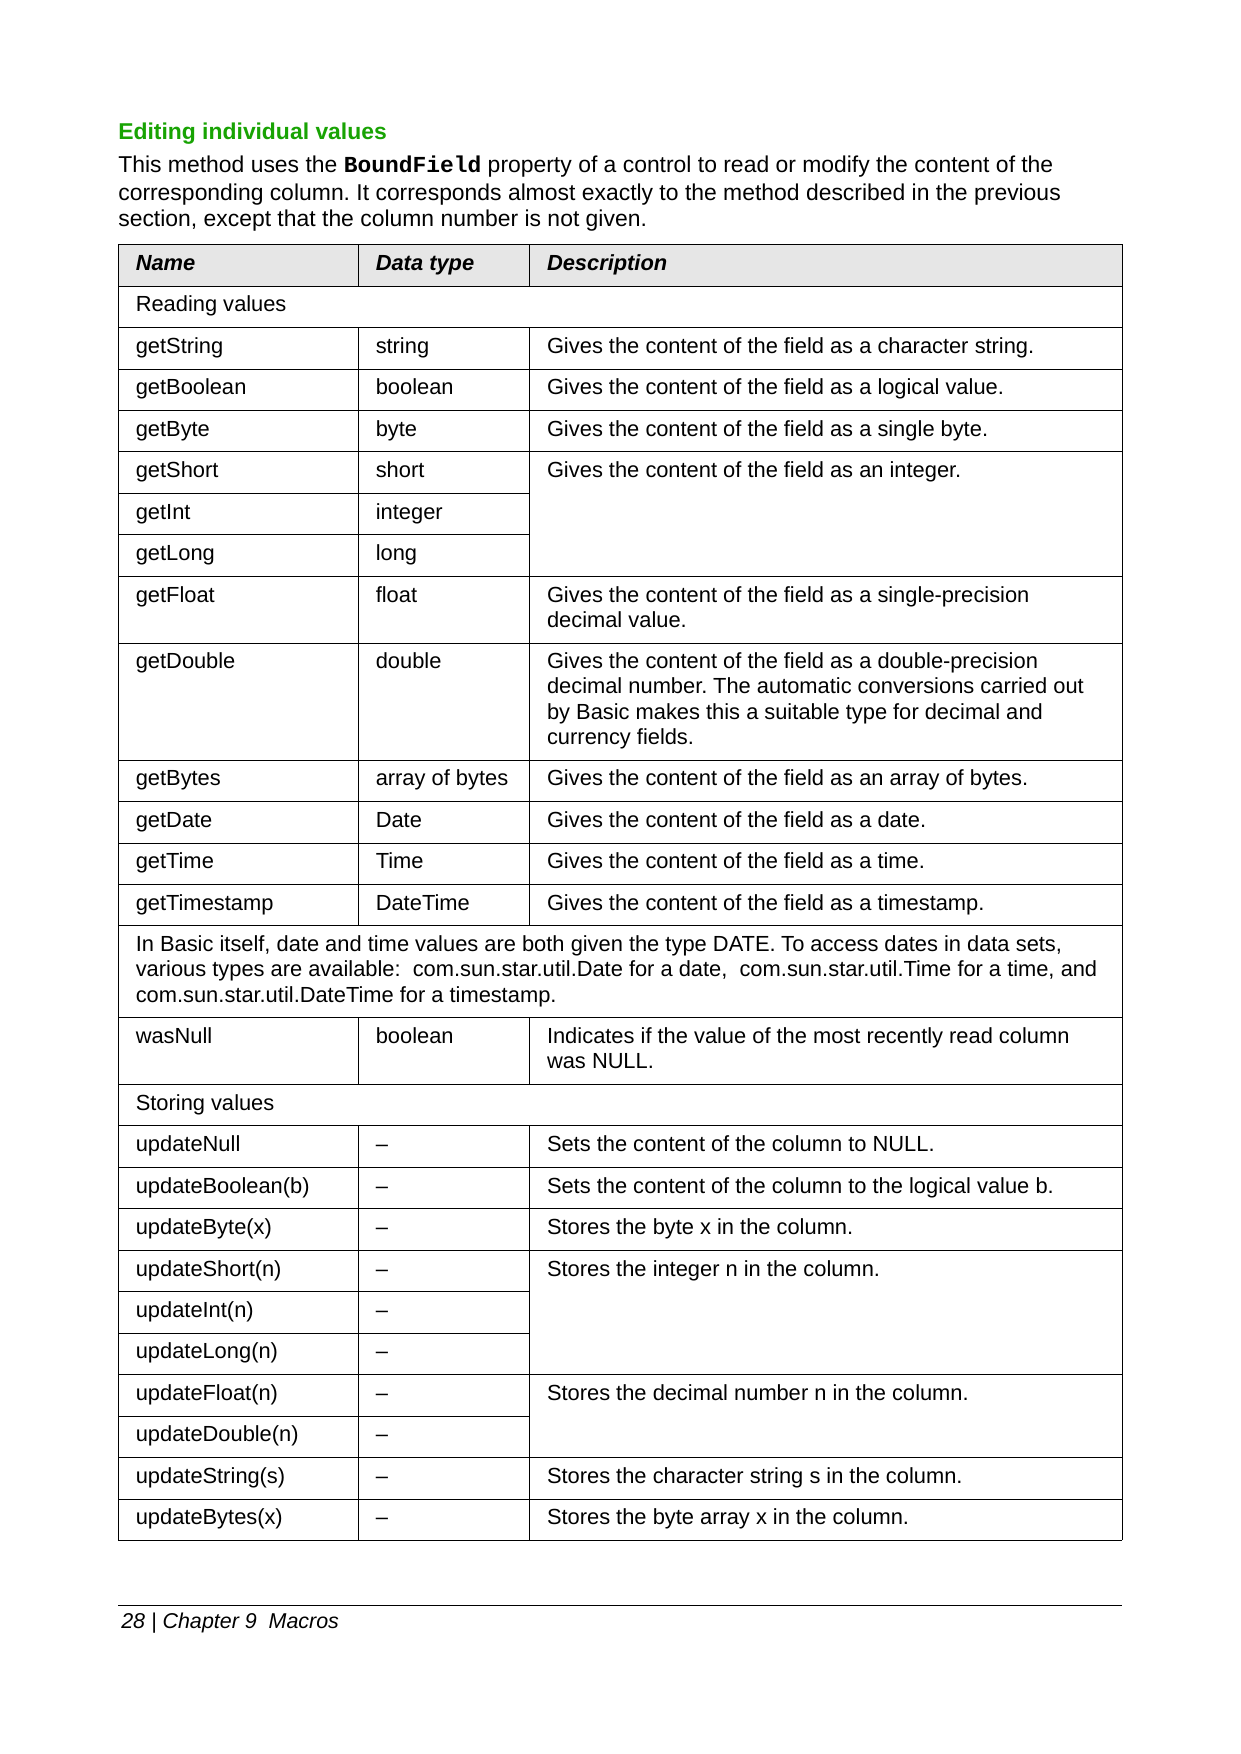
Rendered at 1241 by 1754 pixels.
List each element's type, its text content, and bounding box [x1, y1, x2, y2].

table_cell getInt [119, 494, 358, 534]
table_cell getByte [119, 411, 358, 451]
table_cell Gives the content of the field as an array of bytes. [530, 761, 1122, 801]
table_cell Date [359, 802, 529, 842]
table_cell byte [359, 411, 529, 451]
table_cell updateDouble(n) [119, 1417, 358, 1457]
table_cell – [359, 1251, 529, 1291]
table_cell getBoolean [119, 370, 358, 410]
table_cell – [359, 1209, 529, 1250]
table_cell Sets the content of the column to NULL. [530, 1126, 1122, 1167]
table_cell getDouble [119, 644, 358, 759]
table_cell Reading values [119, 287, 1122, 327]
table_cell Gives the content of the field as a double-precision decimal number. The automatic conversions carried out by Basic makes this a suitable type for decimal and currency fields. [530, 644, 1122, 759]
table_cell getTime [119, 844, 358, 884]
table_cell wasNull [119, 1018, 358, 1084]
table_cell Stores the byte array x in the column. [530, 1500, 1122, 1540]
table_cell getLong [119, 535, 358, 576]
table_cell updateBytes(x) [119, 1500, 358, 1540]
table_cell – [359, 1168, 529, 1208]
table_cell getString [119, 328, 358, 368]
table_cell updateBoolean(b) [119, 1168, 358, 1208]
table_cell updateInt(n) [119, 1292, 358, 1333]
table_cell updateShort(n) [119, 1251, 358, 1291]
table_cell updateByte(x) [119, 1209, 358, 1250]
table_cell Gives the content of the field as a date. [530, 802, 1122, 842]
table_cell float [359, 577, 529, 642]
table_cell – [359, 1126, 529, 1167]
table_cell boolean [359, 1018, 529, 1084]
table_cell integer [359, 494, 529, 534]
subtitle Editing individual values [118, 118, 1122, 144]
table_cell updateNull [119, 1126, 358, 1167]
table_cell – [359, 1334, 529, 1374]
table_cell Storing values [119, 1085, 1122, 1125]
table_cell array of bytes [359, 761, 529, 801]
table_cell Gives the content of the field as an integer. [530, 452, 1122, 576]
table_cell Stores the character string s in the column. [530, 1458, 1122, 1498]
table_header Description [530, 245, 1122, 286]
table_cell string [359, 328, 529, 368]
table_cell Time [359, 844, 529, 884]
table_cell – [359, 1292, 529, 1333]
table_header Name [119, 245, 358, 286]
table_cell – [359, 1375, 529, 1416]
table_cell double [359, 644, 529, 759]
table_cell Stores the decimal number n in the column. [530, 1375, 1122, 1457]
table_cell getFloat [119, 577, 358, 642]
table_cell Stores the integer n in the column. [530, 1251, 1122, 1374]
table_header Data type [359, 245, 529, 286]
table_cell – [359, 1417, 529, 1457]
table_cell In Basic itself, date and time values are both given the type DATE. To access dates in data sets, various types are available: com.sun.star.util.Date for a date, com.sun.star.util.Time for a time, and com.sun.star.util.DateTime for a timestamp. [119, 926, 1122, 1017]
text This method uses the BoundField property of a control to read or modify the content of the corresponding column. It corresponds almost exactly to the method described in the previous section, except that the column number is not given. [118, 151, 1122, 232]
table_cell Sets the content of the column to the logical value b. [530, 1168, 1122, 1208]
table_cell DateTime [359, 885, 529, 925]
table_cell updateString(s) [119, 1458, 358, 1498]
table_cell boolean [359, 370, 529, 410]
table_cell Gives the content of the field as a single byte. [530, 411, 1122, 451]
table_cell Stores the byte x in the column. [530, 1209, 1122, 1250]
table_cell – [359, 1458, 529, 1498]
table_cell updateFloat(n) [119, 1375, 358, 1416]
table_cell Indicates if the value of the most recently read column was NULL. [530, 1018, 1122, 1084]
table_cell Gives the content of the field as a character string. [530, 328, 1122, 368]
table_cell short [359, 452, 529, 493]
table_cell Gives the content of the field as a logical value. [530, 370, 1122, 410]
table_cell updateLong(n) [119, 1334, 358, 1374]
table_cell Gives the content of the field as a time. [530, 844, 1122, 884]
table_cell getDate [119, 802, 358, 842]
table_cell getShort [119, 452, 358, 493]
table_cell getTimestamp [119, 885, 358, 925]
table_cell – [359, 1500, 529, 1540]
table_cell long [359, 535, 529, 576]
table_cell Gives the content of the field as a timestamp. [530, 885, 1122, 925]
table_cell getBytes [119, 761, 358, 801]
table_cell Gives the content of the field as a single-precision decimal value. [530, 577, 1122, 642]
